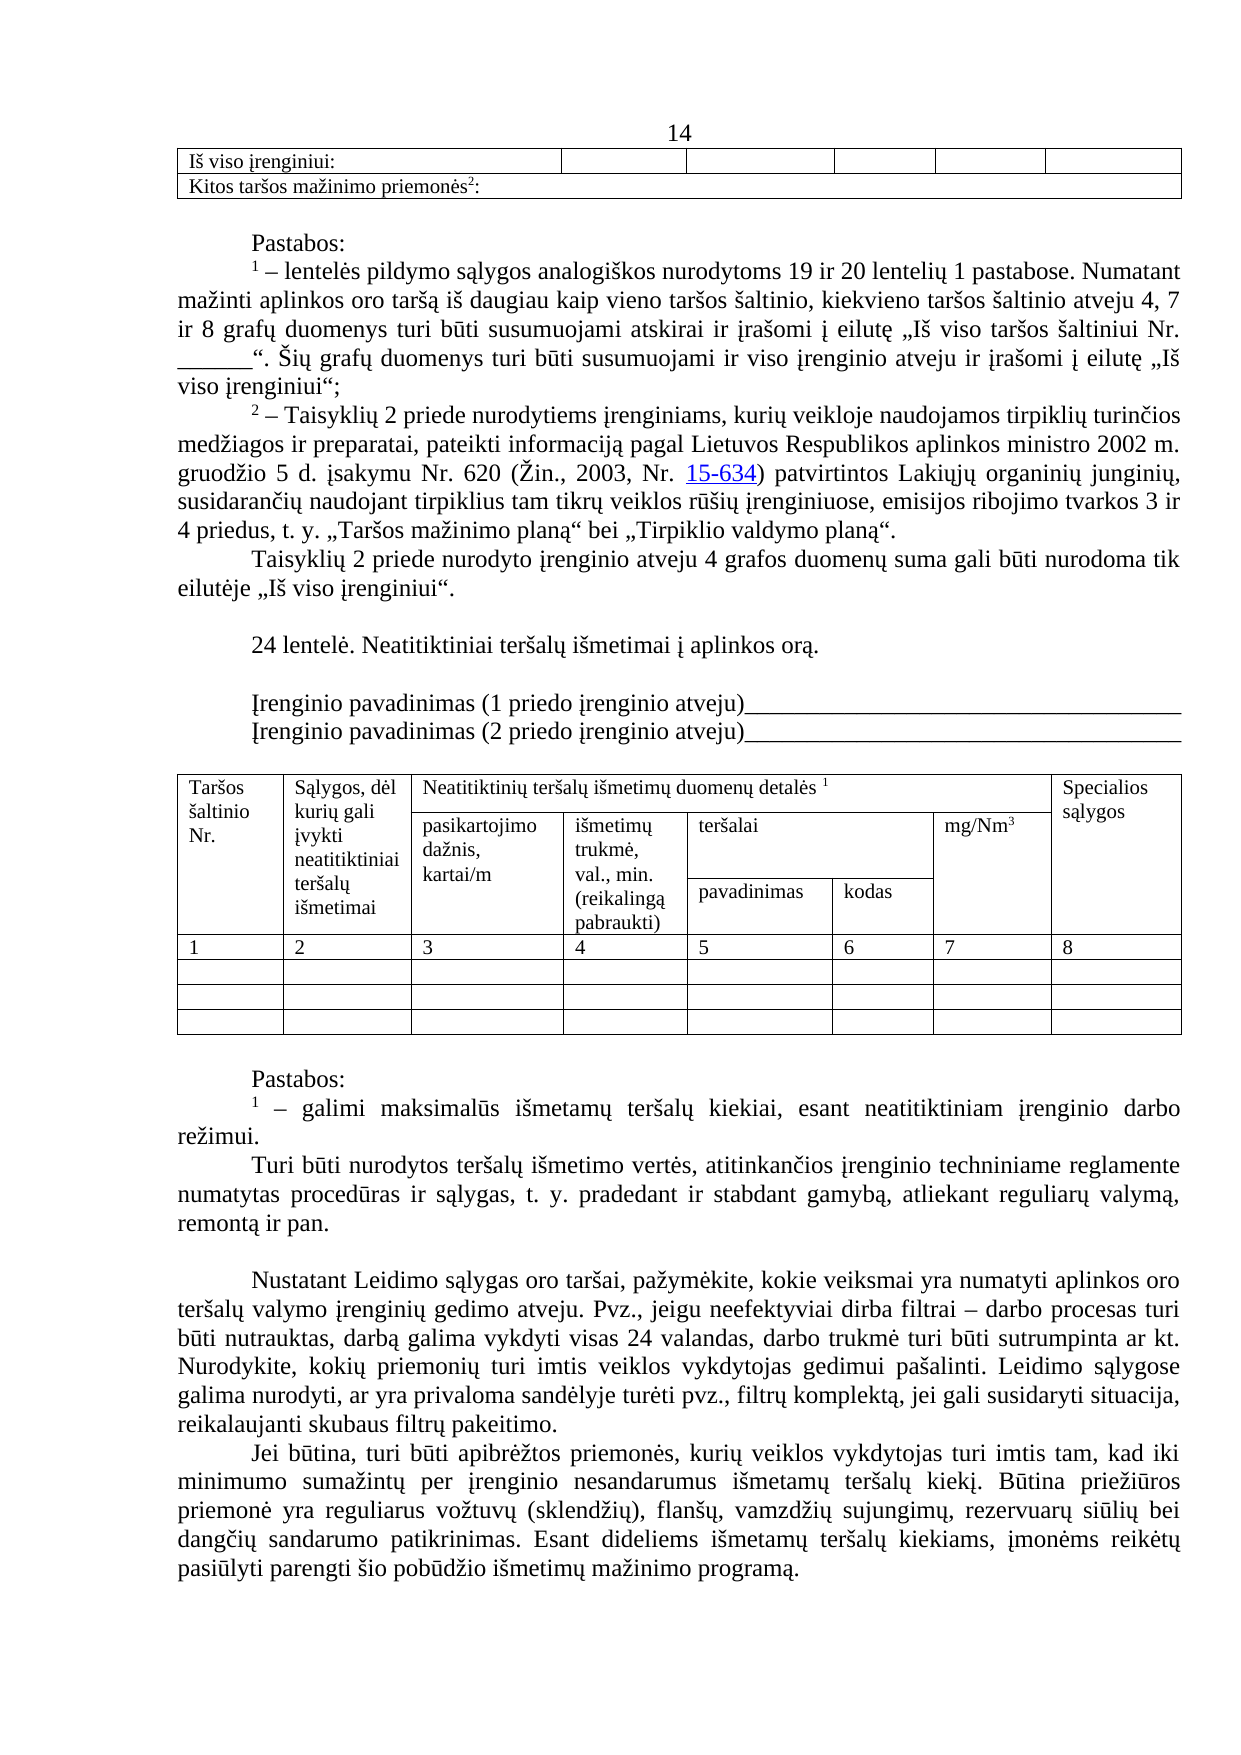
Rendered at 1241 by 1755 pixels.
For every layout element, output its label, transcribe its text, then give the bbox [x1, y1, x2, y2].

table_cell Iš viso įrenginiui: [178, 149, 561, 173]
table_cell 6 [833, 935, 933, 959]
table_cell [564, 1010, 687, 1034]
table_cell teršalai [688, 813, 933, 878]
table_cell [412, 960, 563, 984]
table_cell 8 [1052, 935, 1181, 959]
table_cell [284, 985, 411, 1009]
table_cell [284, 960, 411, 984]
table_cell 4 [564, 935, 687, 959]
text 1 – galimi maksimalūs išmetamų teršalų kiekiai, esant neatitiktiniam įrenginio darbo režimui. [177, 1093, 1181, 1150]
table_cell Kitos taršos mažinimo priemonės2: [178, 174, 1181, 198]
text 2 – Taisyklių 2 priede nurodytiems įrenginiams, kurių veikloje naudojamos tirpiklių turinčios medžiagos ir preparatai, pateikti informaciją pagal Lietuvos Respublikos aplinkos ministro 2002 m. gruodžio 5 d. įsakymu Nr. 620 (Žin., 2003, Nr. 15-634) patvirtintos Lakiųjų organinių junginių, susidarančių naudojant tirpiklius tam tikrų veiklos rūšių įrenginiuose, emisijos ribojimo tvarkos 3 ir 4 priedus, t. y. „Taršos mažinimo planą“ bei „Tirpiklio valdymo planą“. [177, 400, 1181, 544]
table_cell 7 [934, 935, 1051, 959]
table_cell [688, 960, 832, 984]
table_cell [936, 149, 1045, 173]
table_cell [284, 1010, 411, 1034]
table_cell [1052, 960, 1181, 984]
table_cell 2 [284, 935, 411, 959]
table_cell [178, 1010, 283, 1034]
table_cell [688, 1010, 832, 1034]
text Įrenginio pavadinimas (1 priedo įrenginio atveju) [177, 688, 1181, 716]
table_cell [833, 1010, 933, 1034]
text 24 lentelė. Neatitiktiniai teršalų išmetimai į aplinkos orą. [177, 630, 1181, 659]
table_cell mg/Nm3 [934, 813, 1051, 934]
table_cell [562, 149, 686, 173]
table_cell [934, 985, 1051, 1009]
table_cell [1052, 985, 1181, 1009]
text Nustatant Leidimo sąlygas oro taršai, pažymėkite, kokie veiksmai yra numatyti aplinkos oro teršalų valymo įrenginių gedimo atveju. Pvz., jeigu neefektyviai dirba filtrai – darbo procesas turi būti nutrauktas, darbą galima vykdyti visas 24 valandas, darbo trukmė turi būti sutrumpinta ar kt. Nurodykite, kokių priemonių turi imtis veiklos vykdytojas gedimui pašalinti. Leidimo sąlygose galima nurodyti, ar yra privaloma sandėlyje turėti pvz., filtrų komplektą, jei gali susidaryti situacija, reikalaujanti skubaus filtrų pakeitimo. [177, 1265, 1181, 1438]
table_cell 3 [412, 935, 563, 959]
table_cell [934, 960, 1051, 984]
table_header Neatitiktinių teršalų išmetimų duomenų detalės 1 [412, 775, 1051, 812]
text Jei būtina, turi būti apibrėžtos priemonės, kurių veiklos vykdytojas turi imtis tam, kad iki minimumo sumažintų per įrenginio nesandarumus išmetamų teršalų kiekį. Būtina priežiūros priemonė yra reguliarus vožtuvų (sklendžių), flanšų, vamzdžių sujungimų, rezervuarų siūlių bei dangčių sandarumo patikrinimas. Esant dideliems išmetamų teršalų kiekiams, įmonėms reikėtų pasiūlyti parengti šio pobūdžio išmetimų mažinimo programą. [177, 1438, 1181, 1581]
table_cell [564, 960, 687, 984]
table_header Sąlygos, dėl kurių gali įvykti neatitiktiniai teršalų išmetimai [284, 775, 411, 934]
table_cell [1052, 1010, 1181, 1034]
table_cell [1046, 149, 1181, 173]
table_cell [178, 985, 283, 1009]
text Pastabos: [177, 228, 1181, 256]
table_cell [178, 960, 283, 984]
table_cell 5 [688, 935, 832, 959]
table_cell [833, 985, 933, 1009]
table_cell [835, 149, 935, 173]
table_header Taršos šaltinio Nr. [178, 775, 283, 934]
table_cell [564, 985, 687, 1009]
table_cell pasikartojimo dažnis, kartai/m [412, 813, 563, 934]
table_cell išmetimų trukmė, val., min. (reikalingą pabraukti) [564, 813, 687, 934]
text Įrenginio pavadinimas (2 priedo įrenginio atveju) [177, 716, 1181, 745]
table_cell [833, 960, 933, 984]
text 1 – lentelės pildymo sąlygos analogiškos nurodytoms 19 ir 20 lentelių 1 pastabose. Numatant mažinti aplinkos oro taršą iš daugiau kaip vieno taršos šaltinio, kiekvieno taršos šaltinio atveju 4, 7 ir 8 grafų duomenys turi būti susumuojami atskirai ir įrašomi į eilutę „Iš viso taršos šaltiniui Nr. ______“. Šių grafų duomenys turi būti susumuojami ir viso įrenginio atveju ir įrašomi į eilutę „Iš viso įrenginiui“; [177, 256, 1181, 400]
table_cell [934, 1010, 1051, 1034]
text Taisyklių 2 priede nurodyto įrenginio atveju 4 grafos duomenų suma gali būti nurodoma tik eilutėje „Iš viso įrenginiui“. [177, 544, 1181, 601]
text Turi būti nurodytos teršalų išmetimo vertės, atitinkančios įrenginio techniniame reglamente numatytas procedūras ir sąlygas, t. y. pradedant ir stabdant gamybą, atliekant reguliarų valymą, remontą ir pan. [177, 1150, 1181, 1236]
table_cell [687, 149, 834, 173]
table_cell [688, 985, 832, 1009]
table_cell 1 [178, 935, 283, 959]
table_cell [412, 985, 563, 1009]
table_header Specialios sąlygos [1052, 775, 1181, 934]
table_cell pavadinimas [688, 879, 832, 934]
table_cell kodas [833, 879, 933, 934]
text Pastabos: [177, 1064, 1181, 1093]
table_cell [412, 1010, 563, 1034]
